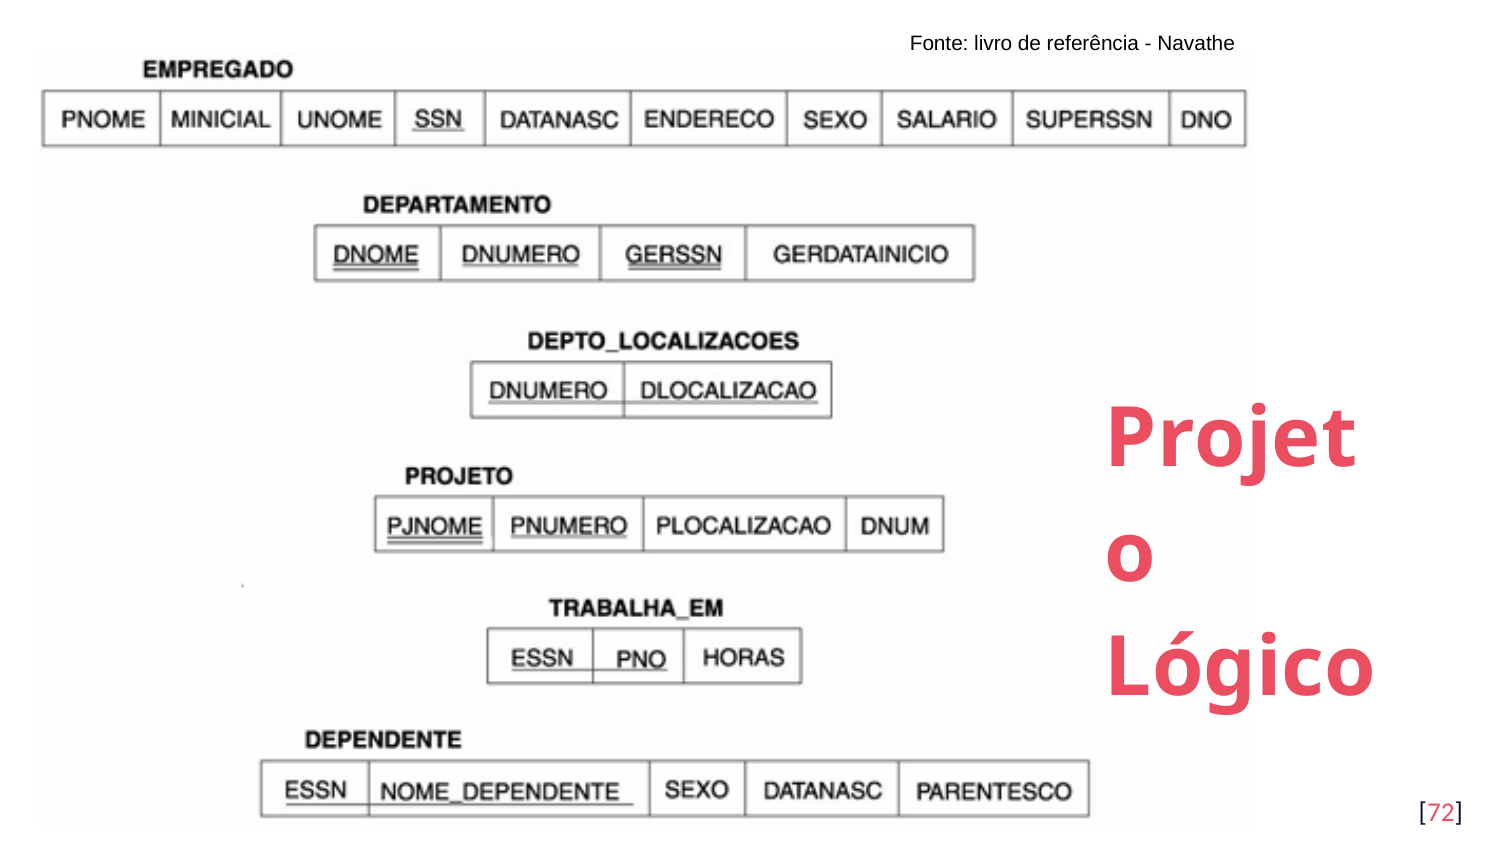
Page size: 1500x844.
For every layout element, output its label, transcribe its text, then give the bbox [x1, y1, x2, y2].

text_box Projeto Lógico [1089, 352, 1418, 492]
picture [29, 21, 1253, 829]
slide_number [72] [1403, 779, 1494, 844]
text_box Fonte: livro de referência - Navathe [847, 22, 1298, 63]
